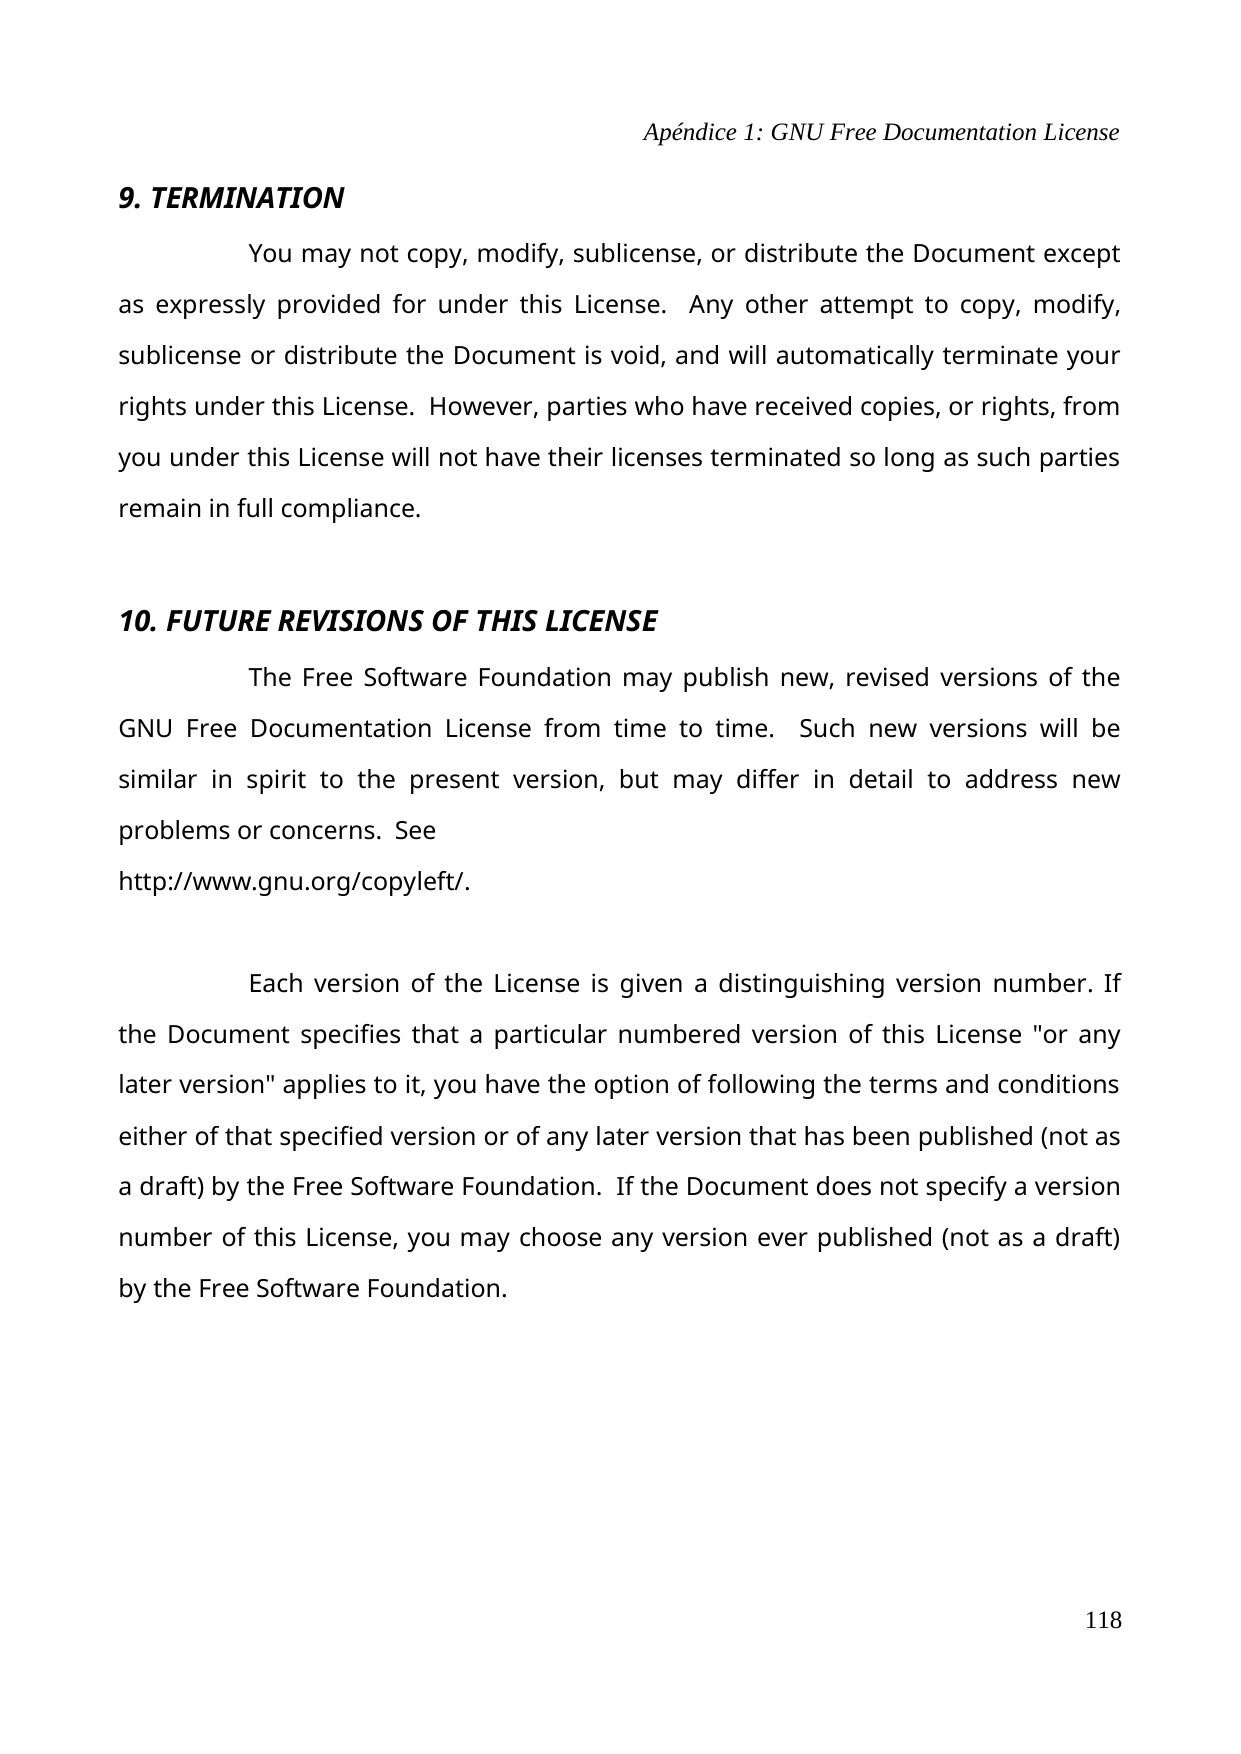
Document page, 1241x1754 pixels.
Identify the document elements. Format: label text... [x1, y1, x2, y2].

text You may not copy, modify, sublicense, or distribute the Document except as expressly provided for under this License. Any other attempt to copy, modify, sublicense or distribute the Document is void, and will automatically terminate your rights under this License. However, parties who have received copies, or rights, from you under this License will not have their licenses terminated so long as such parties remain in full compliance. [118, 236, 1122, 525]
subtitle 10. FUTURE REVISIONS OF THIS LICENSE [118, 601, 1122, 640]
text http://www.gnu.org/copyleft/. [118, 864, 1122, 898]
subtitle 9. TERMINATION [118, 177, 1122, 217]
text Each version of the License is given a distinguishing version number. If the Document specifies that a particular numbered version of this License "or any later version" applies to it, you have the option of following the terms and conditions either of that specified version or of any later version that has been published (not as a draft) by the Free Software Foundation. If the Document does not specify a version number of this License, you may choose any version ever published (not as a draft) by the Free Software Foundation. [118, 966, 1122, 1305]
text The Free Software Foundation may publish new, revised versions of the GNU Free Documentation License from time to time. Such new versions will be similar in spirit to the present version, but may differ in detail to address new problems or concerns. See [118, 660, 1122, 847]
